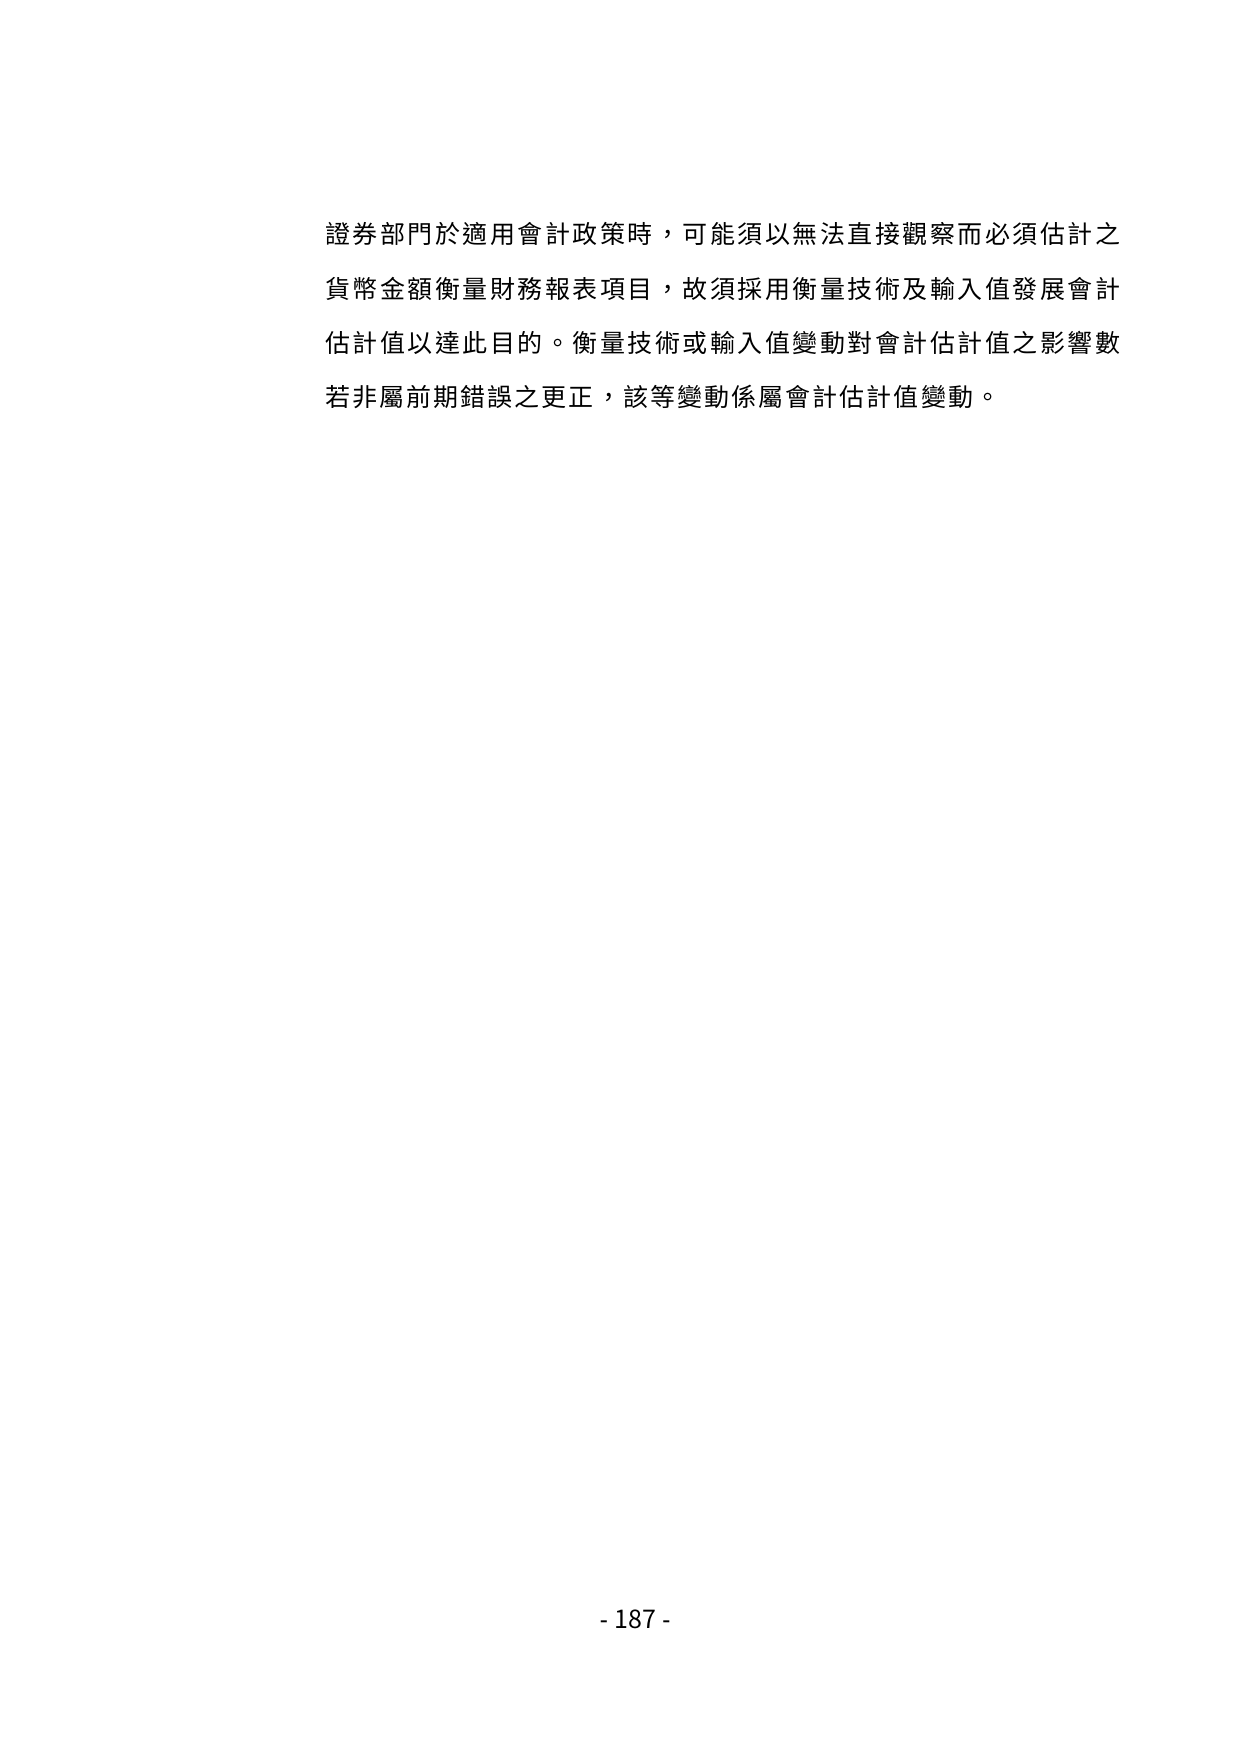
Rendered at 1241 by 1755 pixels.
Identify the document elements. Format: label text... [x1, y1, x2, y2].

text 證券部門於適用會計政策時，可能須以無法直接觀察而必須估計之貨幣金額衡量財務報表項目，故須採用衡量技術及輸入值發展會計估計值以達此目的。衡量技術或輸入值變動對會計估計值之影響數若非屬前期錯誤之更正，該等變動係屬會計估計值變動。 [325, 215, 1122, 414]
